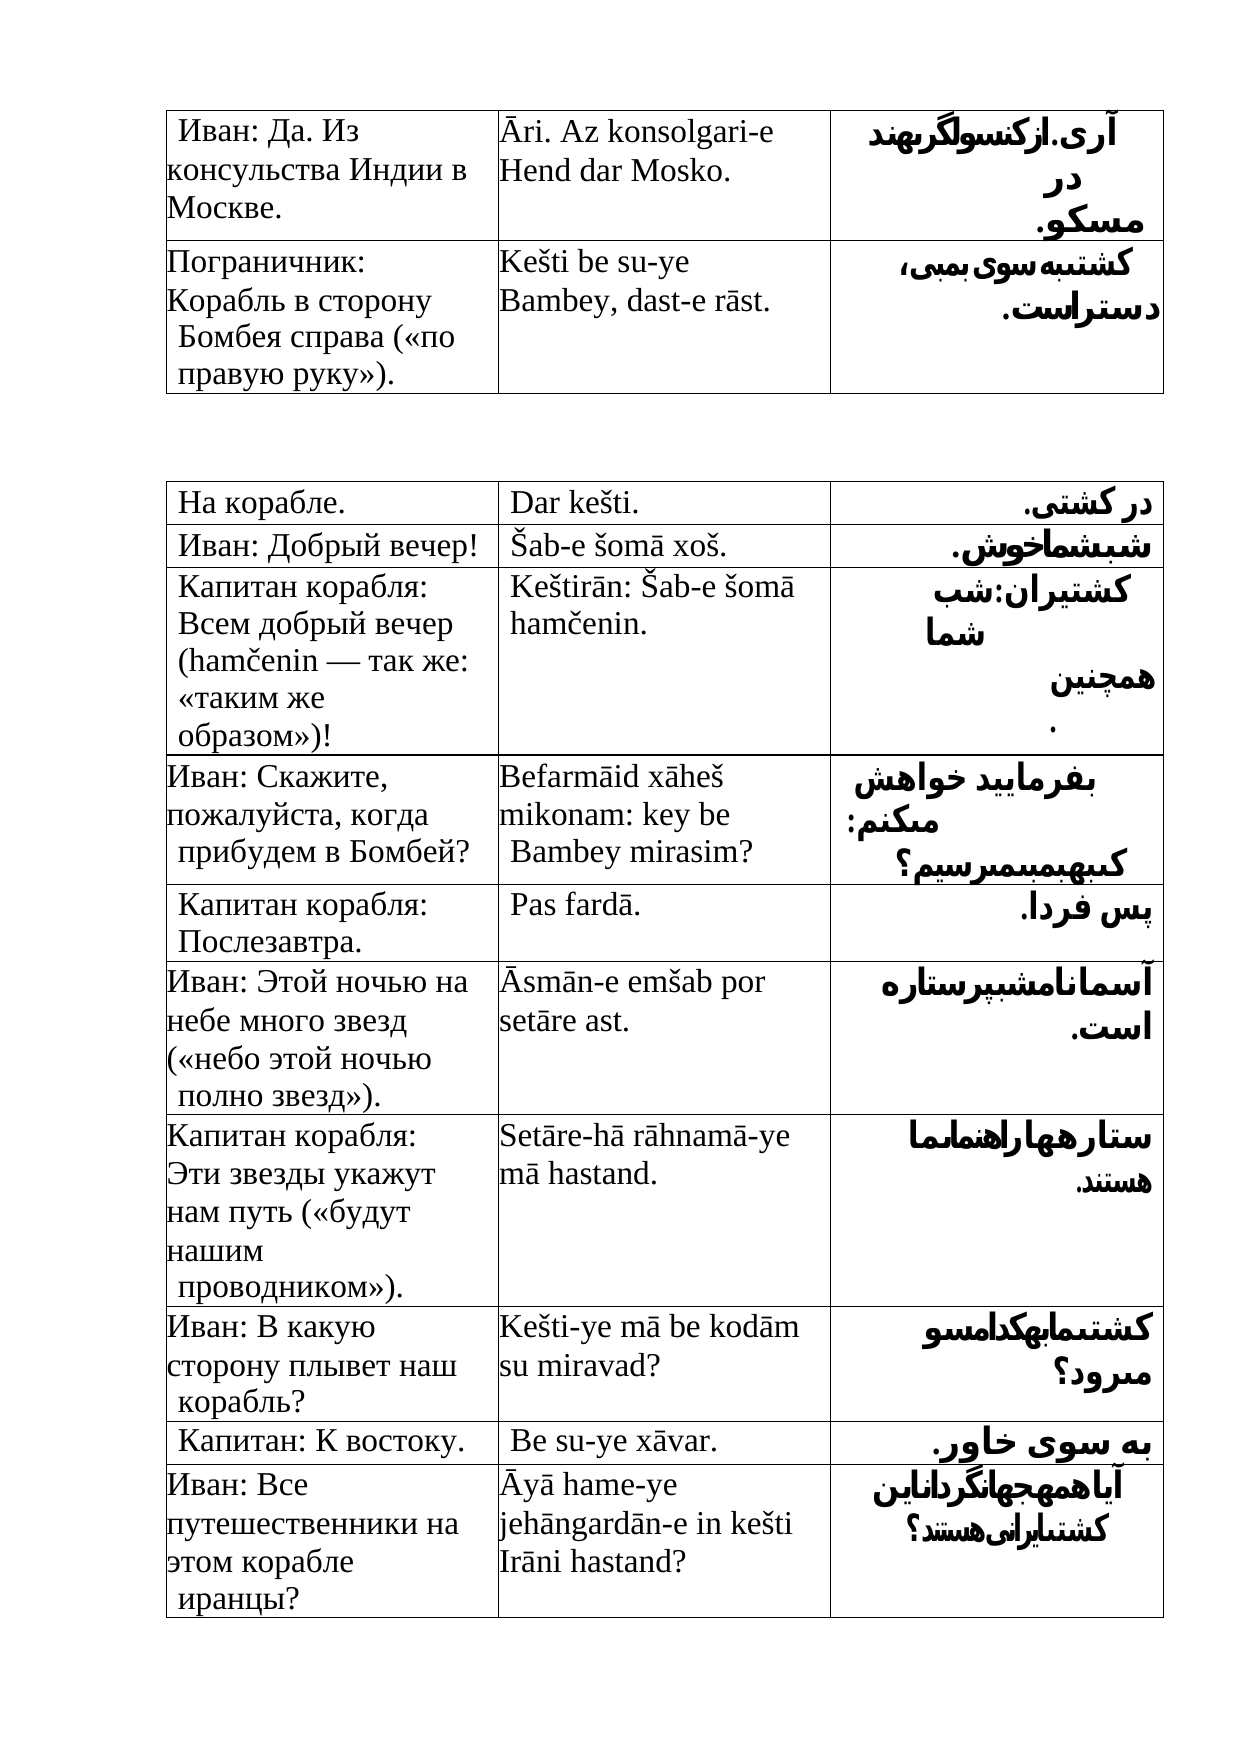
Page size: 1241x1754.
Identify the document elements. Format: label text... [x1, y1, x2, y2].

table_cell Иван: Этой ночью на небе много звезд («небо этой ночью полно звезд»). [167, 962, 498, 1114]
table_header بفرماييد خواھش مىكنم: كىبهبمبىمىرسيم؟ [831, 756, 1163, 884]
table_cell Капитан корабля: Послезавтра. [167, 885, 498, 961]
table_cell Šab-e šomā xoš. [499, 525, 830, 567]
table_cell Иван: Добрый вечер! [167, 525, 498, 567]
table_cell Setāre-hā rāhnamā-ye mā hastand. [499, 1115, 830, 1306]
table_cell Āri. Az konsolgari-e Hend dar Mosko. [499, 111, 830, 240]
table_cell Капитан корабля: [167, 568, 498, 605]
table_cell [499, 356, 830, 393]
table_cell Капитан корабля: Эти звезды укажут нам путь («будут нашим проводником»). [167, 1115, 498, 1306]
table_cell образом»)! [167, 717, 498, 754]
table_cell [831, 356, 1163, 393]
table_cell Иван: В какую сторону плывет наш корабль? [167, 1307, 498, 1421]
table_cell Be su-ye xāvar. [499, 1422, 830, 1463]
table_cell «таким же [167, 680, 498, 717]
table_cell Āsmān-e emšab por setāre ast. [499, 962, 830, 1114]
table_cell правую руку»). [167, 356, 498, 393]
table_cell آسمانامشبپرستاره است. [831, 962, 1163, 1114]
table_header На корабле. [167, 482, 498, 524]
table_cell Āyā hame-ye jehāngardān-e in kešti Irāni hastand? [499, 1465, 830, 1617]
table_header Иван: Скажите, пожалуйста, когда прибудем в Бoмбей? [167, 756, 498, 884]
table_cell hamčenin. [499, 605, 830, 643]
table_cell Pas fardā. [499, 885, 830, 961]
table_cell Всем добрый вечер [167, 605, 498, 643]
table_cell (hamčenin — так же: [167, 643, 498, 680]
table_cell Пограничник: Корабль в сторону Бомбея справа («по [167, 241, 498, 356]
table_cell Kešti be su-ye Bambey, dast-e rāst. [499, 241, 830, 356]
table_header Befarmāid xāheš mikonam: key be Bambey mirasim? [499, 756, 830, 884]
table_cell آياھمهجھانگرداناين كشتىايرانى ھستند؟ [831, 1465, 1163, 1617]
table_cell Kešti-ye mā be kodām su miravad? [499, 1307, 830, 1421]
table_header در كشتى. [831, 482, 1163, 524]
table_cell [499, 643, 830, 680]
table_cell [499, 680, 830, 717]
table_cell ستارهھاراھنماىما ھستند. [831, 1115, 1163, 1306]
table_cell كشتىبه سوى بمبى، دستراست. [831, 241, 1163, 356]
table_cell شبشماخوش. [831, 525, 1163, 567]
table_cell Капитан: К востоку. [167, 1422, 498, 1463]
table_cell Иван: Все путешественники на этом корабле иранцы? [167, 1465, 498, 1617]
table_cell به سوى خاور. [831, 1422, 1163, 1463]
table_cell [499, 717, 830, 754]
table_cell پس فردا. [831, 885, 1163, 961]
table_cell Keštirān: Šab-e šomā [499, 568, 830, 605]
table_cell آرى.ازكنسولگرىھند در مسكو. [831, 111, 1163, 240]
table_cell كشتيران:شب شما ھمچنين. [831, 568, 1163, 754]
table_cell Иван: Да. Из консульства Индии в Москве. [167, 111, 498, 240]
table_cell كشتىمابهكدامسو مٮرود؟ [831, 1307, 1163, 1421]
table_header Dar kešti. [499, 482, 830, 524]
